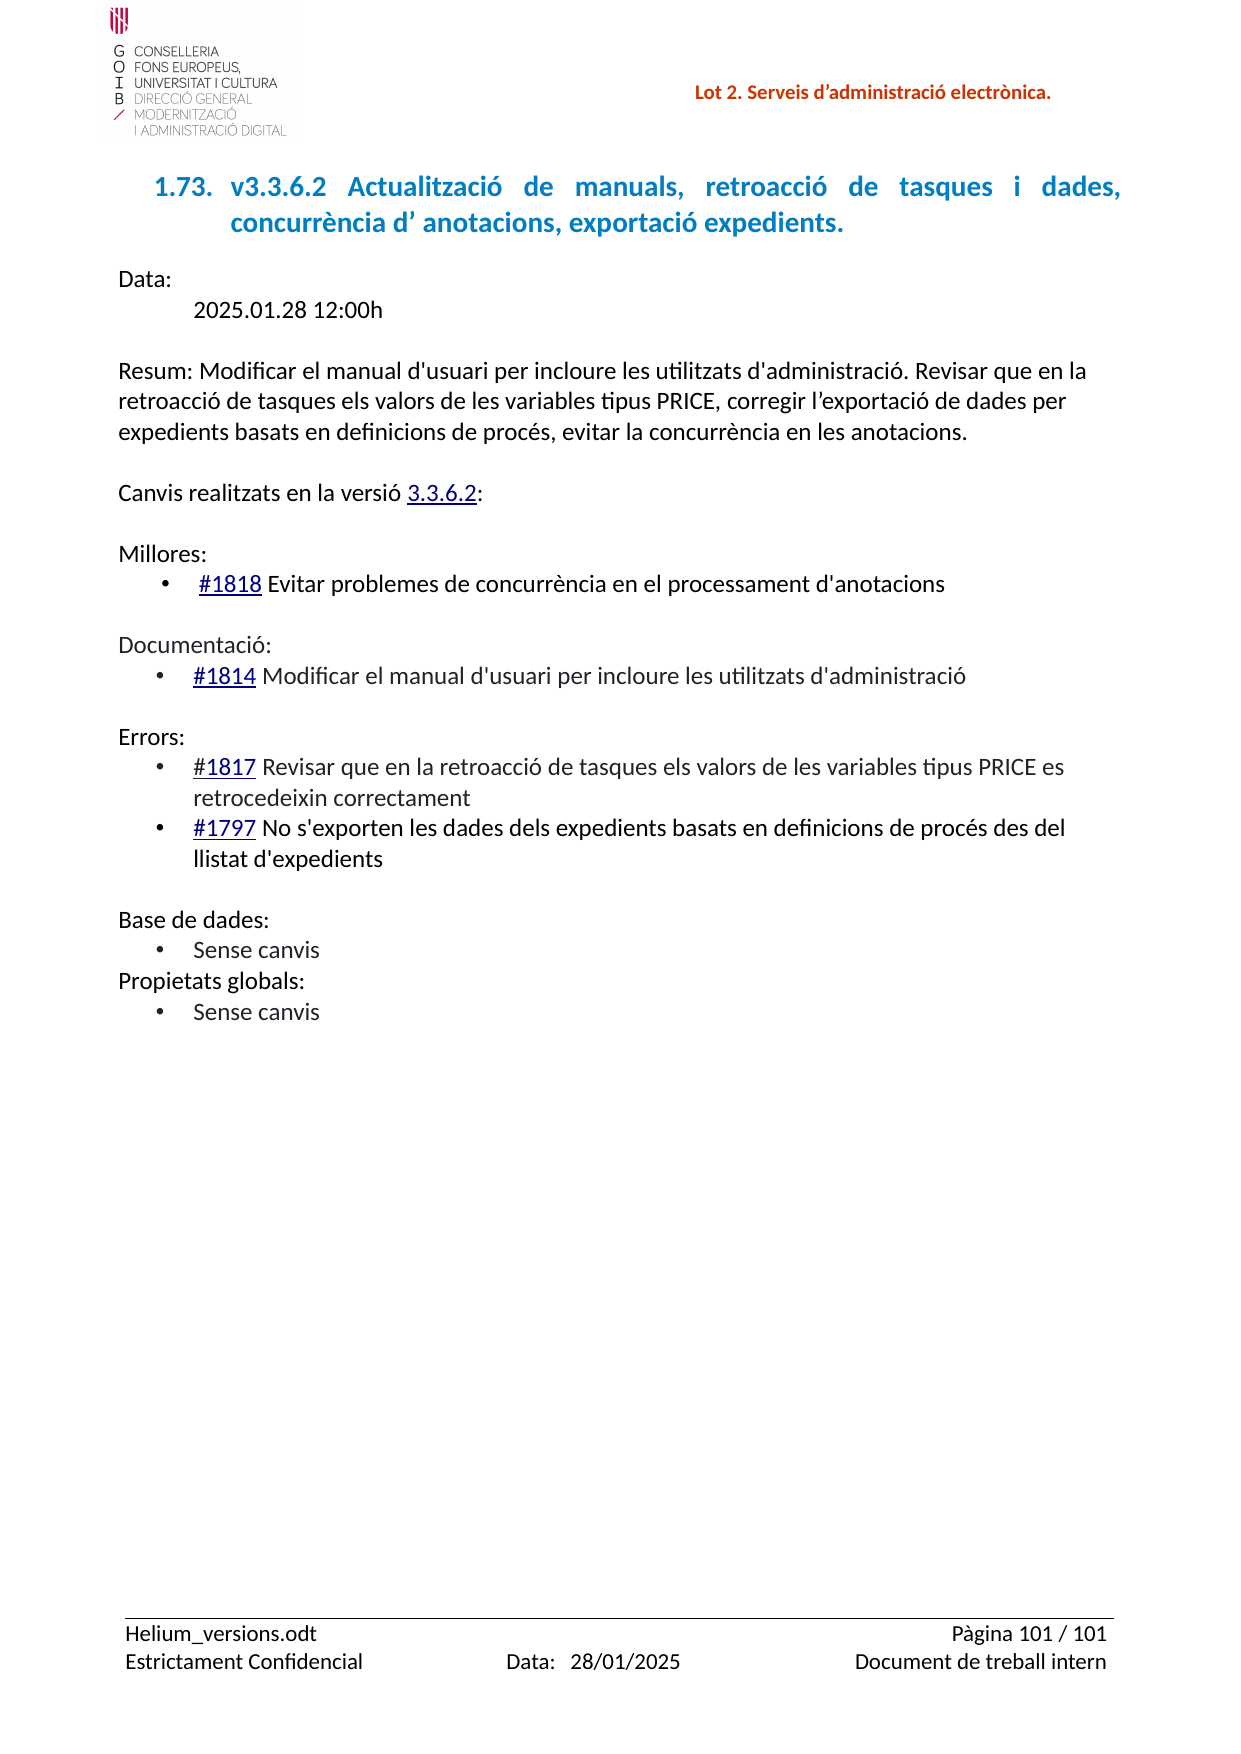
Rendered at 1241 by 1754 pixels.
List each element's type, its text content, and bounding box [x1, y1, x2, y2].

subtitle v3.3.6.2 Actualització de manuals, retroacció de tasques i dades, concurrència d’ anotacions, exportació expedients. [153, 168, 1122, 239]
list #1814 Modificar el manual d'usuari per incloure les utilitzats d'administració [156, 660, 1122, 691]
text Base de dades: [118, 904, 1122, 935]
list #1797 No s'exporten les dades dels expedients basats en definicions de procés des del llistat d'expedients [156, 813, 1122, 874]
text Canvis realitzats en la versió 3.3.6.2: [118, 477, 1122, 507]
text Documentació: [118, 629, 1122, 660]
list #1818 Evitar problemes de concurrència en el processament d'anotacions [161, 568, 1122, 599]
text Errors: [118, 721, 1122, 752]
text Resum: Modificar el manual d'usuari per incloure les utilitzats d'administració. Revisar que en la retroacció de tasques els valors de les variables tipus PRICE, corregir l’exportació de dades per expedients basats en definicions de procés, evitar la concurrència en les anotacions. [118, 355, 1122, 446]
list #1817 Revisar que en la retroacció de tasques els valors de les variables tipus PRICE es retrocedeixin correctament [156, 752, 1122, 813]
text Millores: [118, 538, 1122, 568]
text Data: [118, 263, 1122, 294]
text 2025.01.28 12:00h [118, 294, 1122, 324]
text Propietats globals: [118, 965, 1122, 996]
picture [100, 0, 297, 144]
list Sense canvis [156, 935, 1122, 965]
list Sense canvis [156, 996, 1122, 1026]
